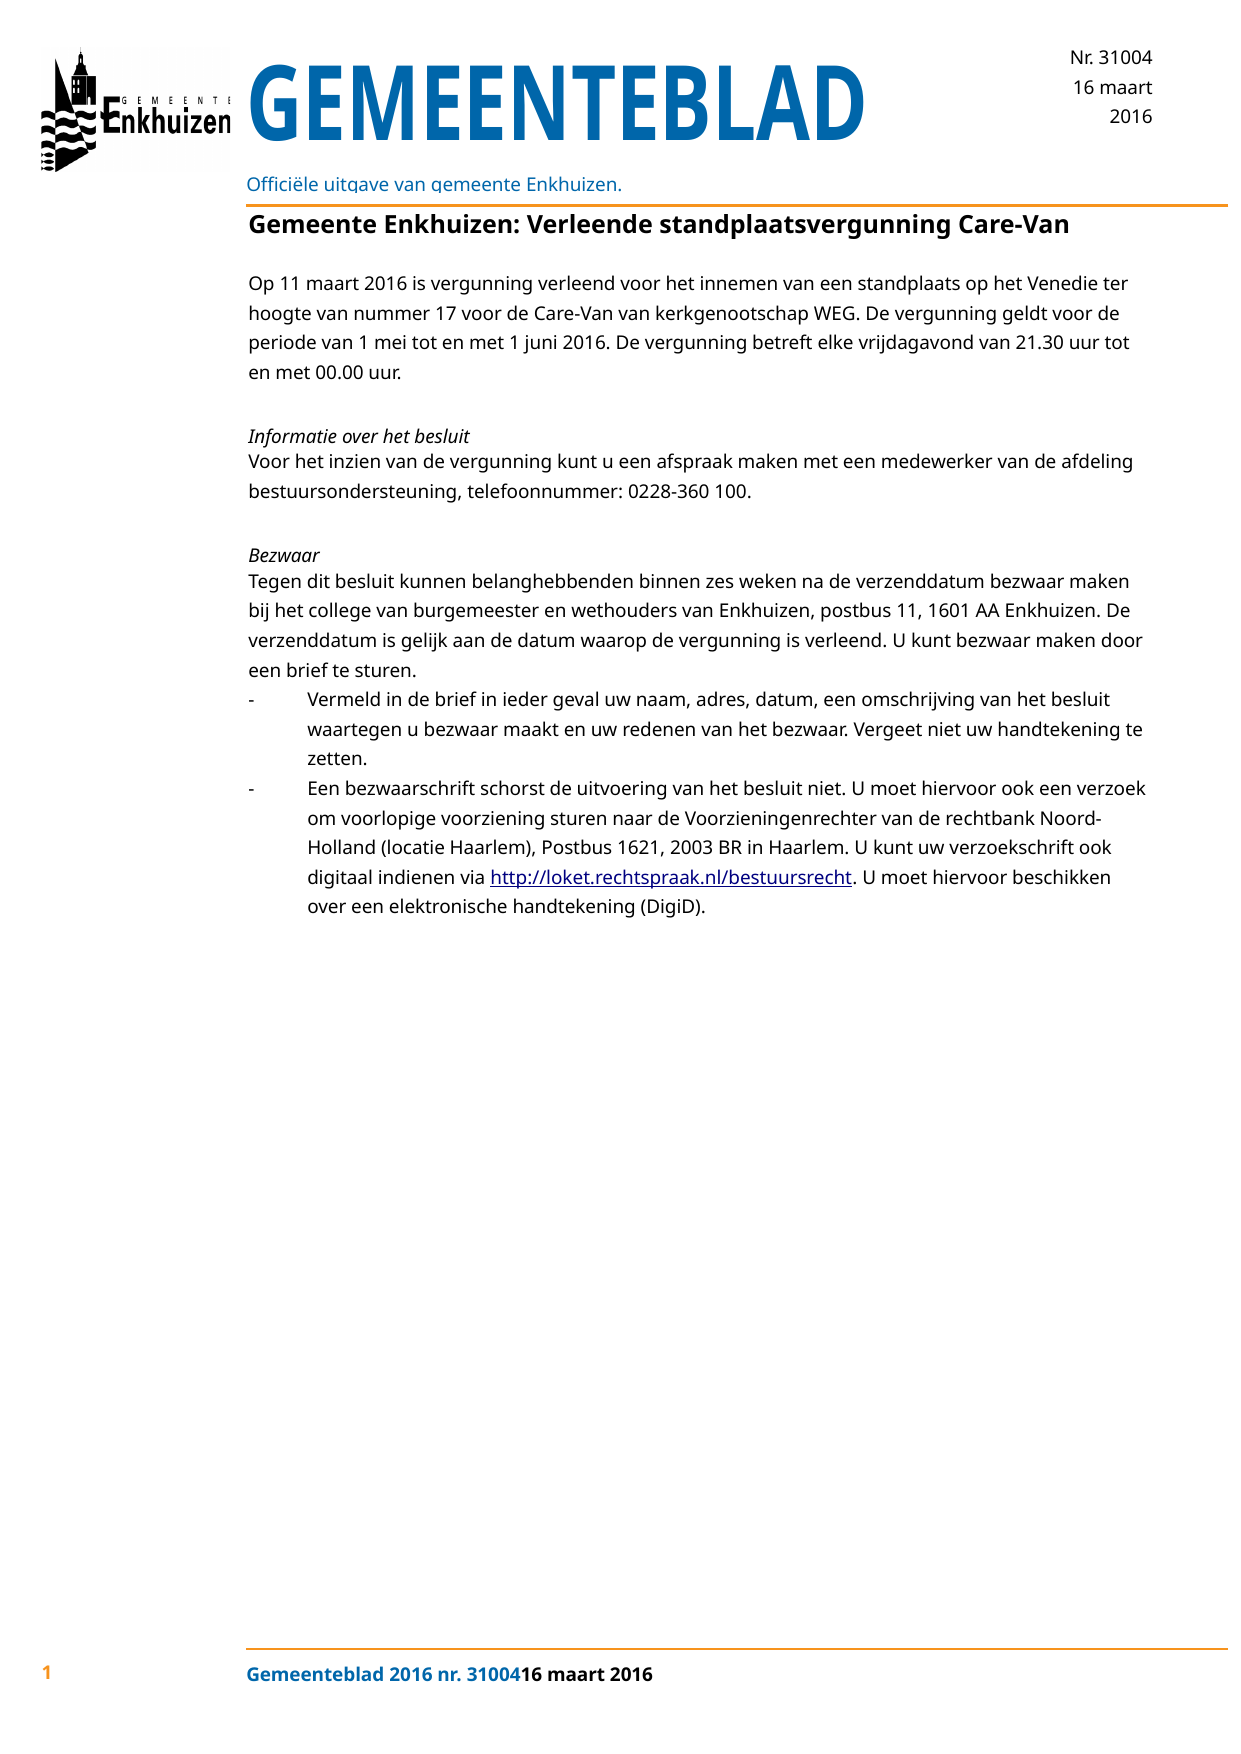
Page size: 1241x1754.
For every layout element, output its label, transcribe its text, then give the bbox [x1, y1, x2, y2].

text Gemeente Enkhuizen: Verleende standplaatsvergunning Care-Van [248, 207, 1152, 241]
picture [41, 47, 231, 172]
text Tegen dit besluit kunnen belanghebbenden binnen zes weken na de verzenddatum bezwaar maken bij het college van burgemeester en wethouders van Enkhuizen, postbus 11, 1601 AA Enkhuizen. De verzenddatum is gelijk aan de datum waarop de vergunning is verleend. U kunt bezwaar maken door een brief te sturen. [248, 568, 1152, 682]
text Op 11 maart 2016 is vergunning verleend voor het innemen van een standplaats op het Venedie ter hoogte van nummer 17 voor de Care-Van van kerkgenootschap WEG. De vergunning geldt voor de periode van 1 mei tot en met 1 juni 2016. De vergunning betreft elke vrijdagavond van 21.30 uur tot en met 00.00 uur. [248, 270, 1152, 385]
list Vermeld in de brief in ieder geval uw naam, adres, datum, een omschrijving van het besluit waartegen u bezwaar maakt en uw redenen van het bezwaar. Vergeet niet uw handtekening te zetten. [248, 686, 1152, 771]
list Een bezwaarschrift schorst de uitvoering van het besluit niet. U moet hiervoor ook een verzoek om voorlopige voorziening sturen naar de Voorzieningenrechter van de rechtbank Noord-Holland (locatie Haarlem), Postbus 1621, 2003 BR in Haarlem. U kunt uw verzoekschrift ook digitaal indienen via http://loket.rechtspraak.nl/bestuursrecht. U moet hiervoor beschikken over een elektronische handtekening (DigiD). [248, 775, 1152, 919]
text Informatie over het besluit [248, 423, 1152, 449]
text Bezwaar [248, 542, 1152, 568]
text Voor het inzien van de vergunning kunt u een afspraak maken met een medewerker van de afdeling bestuursondersteuning, telefoonnummer: 0228-360 100. [248, 449, 1152, 504]
